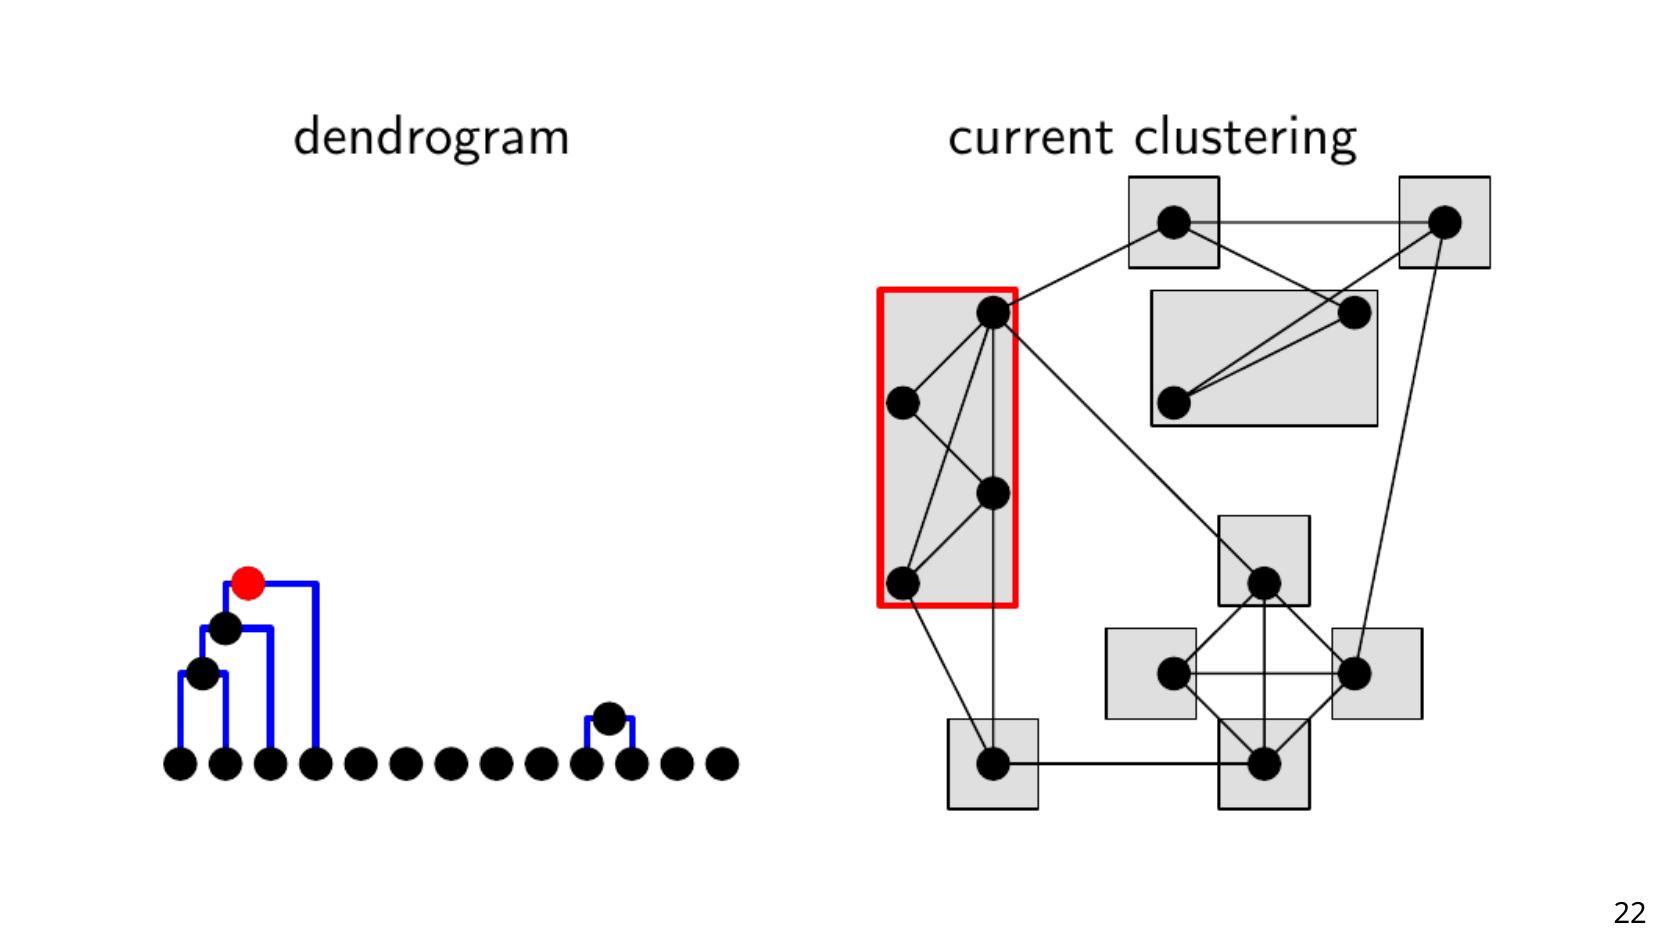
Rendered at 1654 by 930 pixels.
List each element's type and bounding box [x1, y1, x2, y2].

picture [112, 96, 1510, 850]
